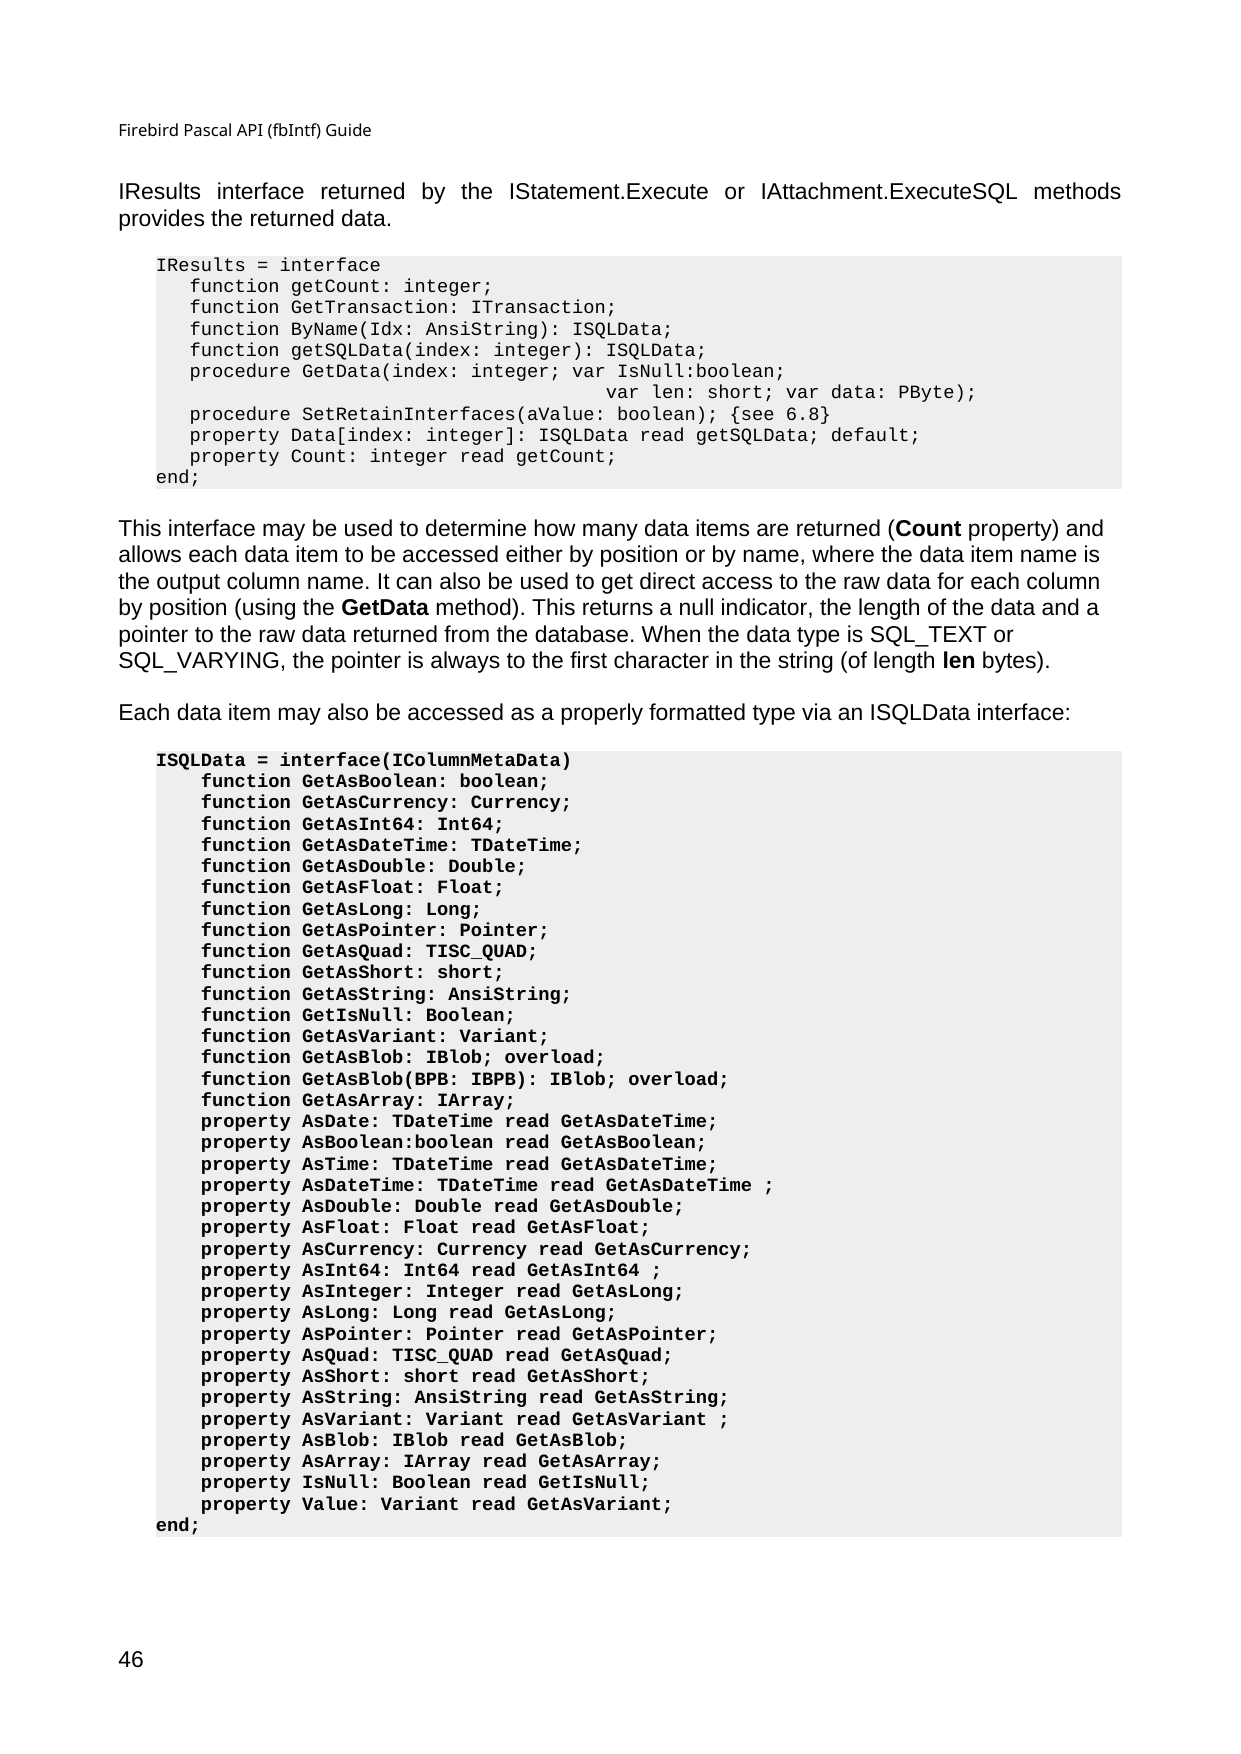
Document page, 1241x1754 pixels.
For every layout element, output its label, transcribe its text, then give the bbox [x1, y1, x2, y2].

text IResults interface returned by the IStatement.Execute or IAttachment.ExecuteSQL methods provides the returned data. [118, 178, 1122, 231]
text var len: short; var data: PByte); [156, 383, 1122, 404]
text property AsInt64: Int64 read GetAsInt64 ; [156, 1261, 1122, 1282]
text function GetAsDateTime: TDateTime; [156, 836, 1122, 857]
text end; [156, 1516, 1122, 1537]
text property AsInteger: Integer read GetAsLong; [156, 1282, 1122, 1303]
text function GetAsFloat: Float; [156, 878, 1122, 899]
text property AsDouble: Double read GetAsDouble; [156, 1197, 1122, 1218]
text property Data[index: integer]: ISQLData read getSQLData; default; [156, 426, 1122, 447]
text function GetTransaction: ITransaction; [156, 298, 1122, 319]
text function GetAsBoolean: boolean; [156, 772, 1122, 793]
text property AsBoolean:boolean read GetAsBoolean; [156, 1133, 1122, 1154]
text function GetAsArray: IArray; [156, 1091, 1122, 1112]
text function GetIsNull: Boolean; [156, 1006, 1122, 1027]
text function GetAsCurrency: Currency; [156, 793, 1122, 814]
text property AsVariant: Variant read GetAsVariant ; [156, 1409, 1122, 1431]
text property Value: Variant read GetAsVariant; [156, 1494, 1122, 1516]
text function GetAsVariant: Variant; [156, 1027, 1122, 1048]
text IResults = interface [156, 256, 1122, 277]
text function ByName(Idx: AnsiString): ISQLData; [156, 319, 1122, 341]
text function getCount: integer; [156, 277, 1122, 298]
text function GetAsInt64: Int64; [156, 814, 1122, 836]
text function GetAsDouble: Double; [156, 857, 1122, 878]
text function GetAsBlob(BPB: IBPB): IBlob; overload; [156, 1069, 1122, 1091]
text function GetAsPointer: Pointer; [156, 921, 1122, 942]
text property AsQuad: TISC_QUAD read GetAsQuad; [156, 1346, 1122, 1367]
text property AsString: AnsiString read GetAsString; [156, 1388, 1122, 1409]
text function getSQLData(index: integer): ISQLData; [156, 341, 1122, 362]
text This interface may be used to determine how many data items are returned (Count property) and allows each data item to be accessed either by position or by name, where the data item name is the output column name. It can also be used to get direct access to the raw data for each column by position (using the GetData method). This returns a null indicator, the length of the data and a pointer to the raw data returned from the database. When the data type is SQL_TEXT or SQL_VARYING, the pointer is always to the first character in the string (of length len bytes). [118, 515, 1122, 673]
text property AsFloat: Float read GetAsFloat; [156, 1218, 1122, 1239]
text property AsDate: TDateTime read GetAsDateTime; [156, 1112, 1122, 1133]
text property AsTime: TDateTime read GetAsDateTime; [156, 1154, 1122, 1176]
text ISQLData = interface(IColumnMetaData) [156, 751, 1122, 772]
text procedure SetRetainInterfaces(aValue: boolean); {see 6.8} [156, 404, 1122, 426]
text property Count: integer read getCount; [156, 447, 1122, 468]
text function GetAsBlob: IBlob; overload; [156, 1048, 1122, 1069]
text property AsPointer: Pointer read GetAsPointer; [156, 1324, 1122, 1346]
text property AsArray: IArray read GetAsArray; [156, 1452, 1122, 1473]
text property IsNull: Boolean read GetIsNull; [156, 1473, 1122, 1494]
text function GetAsQuad: TISC_QUAD; [156, 942, 1122, 963]
text property AsDateTime: TDateTime read GetAsDateTime ; [156, 1176, 1122, 1197]
text property AsCurrency: Currency read GetAsCurrency; [156, 1239, 1122, 1261]
text property AsBlob: IBlob read GetAsBlob; [156, 1431, 1122, 1452]
text function GetAsLong: Long; [156, 899, 1122, 921]
text procedure GetData(index: integer; var IsNull:boolean; [156, 362, 1122, 383]
text function GetAsShort: short; [156, 963, 1122, 984]
text Each data item may also be accessed as a properly formatted type via an ISQLData interface: [118, 699, 1122, 725]
text property AsShort: short read GetAsShort; [156, 1367, 1122, 1388]
text property AsLong: Long read GetAsLong; [156, 1303, 1122, 1324]
text end; [156, 468, 1122, 489]
text function GetAsString: AnsiString; [156, 984, 1122, 1006]
